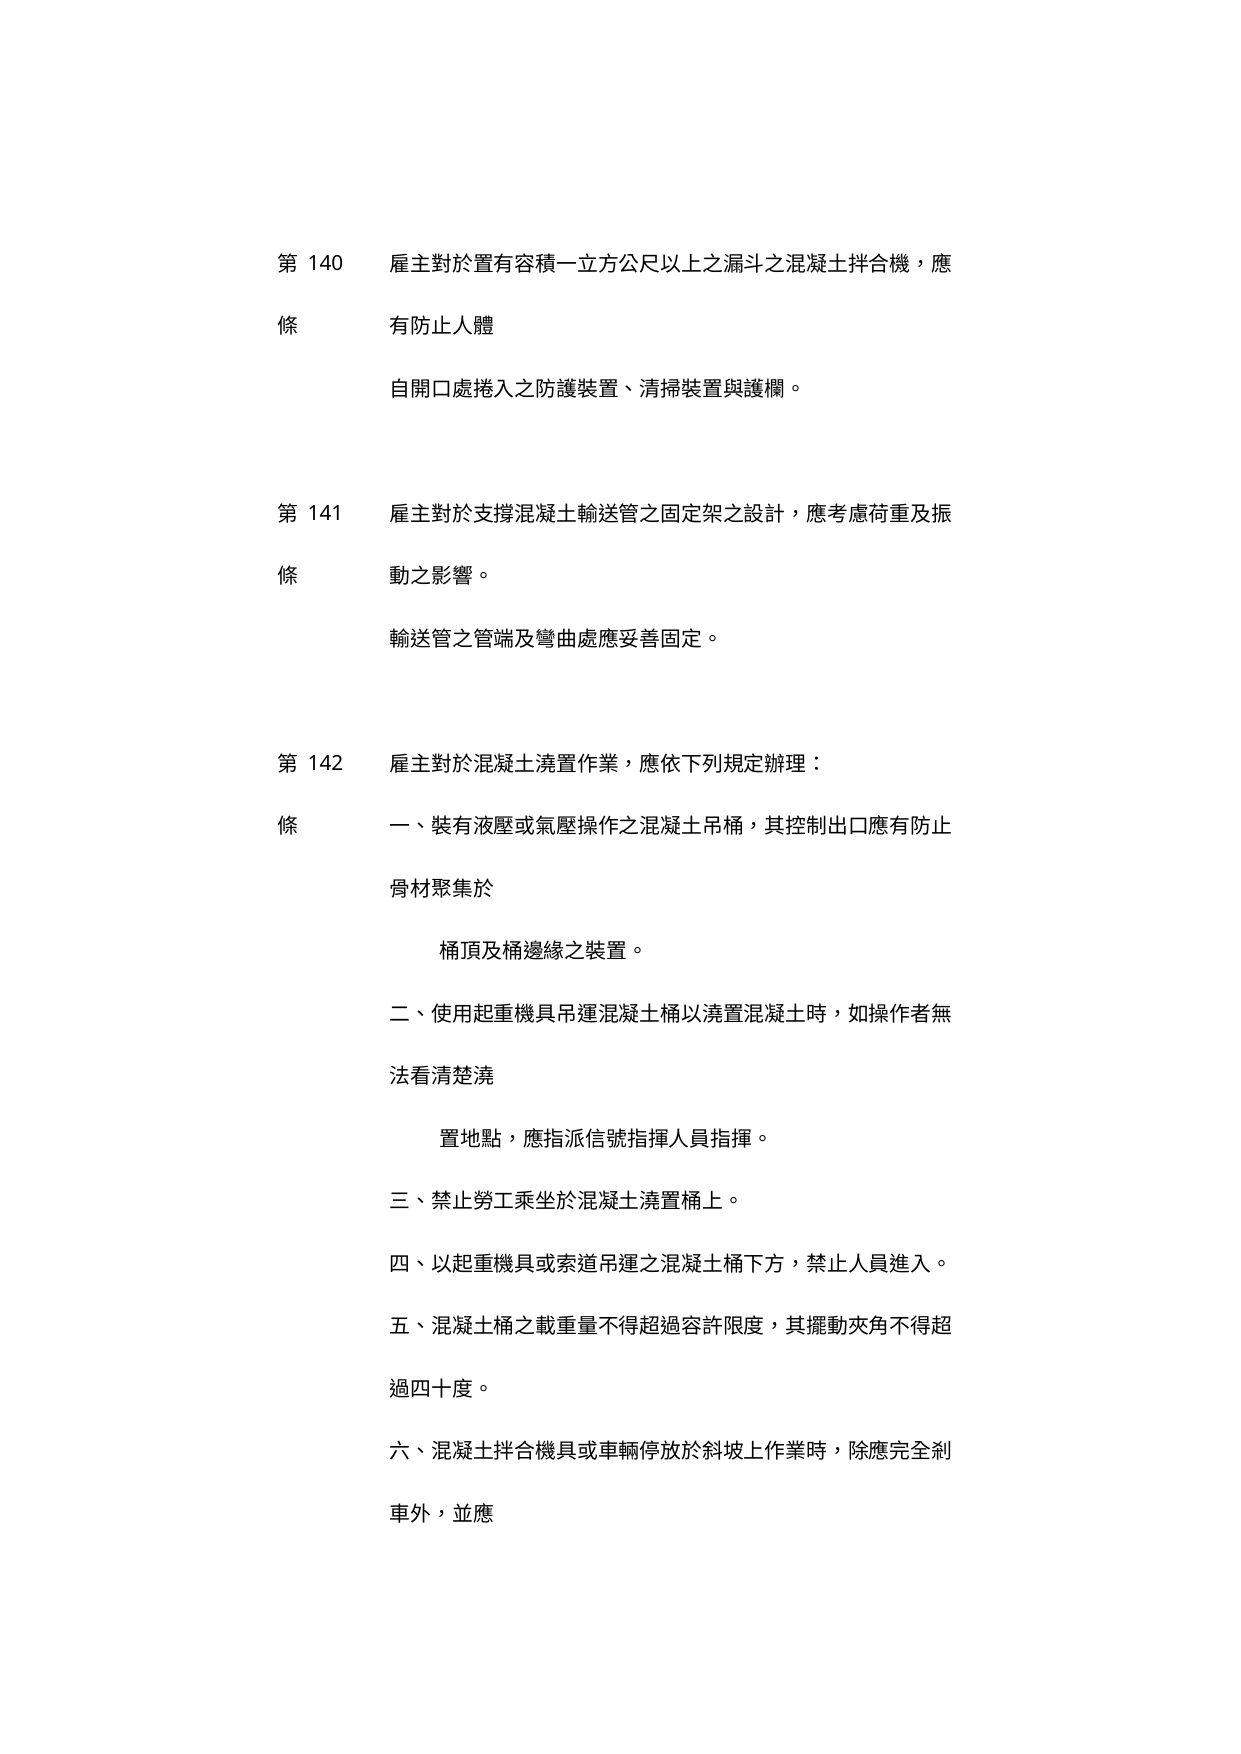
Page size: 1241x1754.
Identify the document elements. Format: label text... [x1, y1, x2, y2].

table_cell 第 140 條 [274, 158, 386, 411]
table_cell 雇主對於支撐混凝土輸送管之固定架之設計，應考慮荷重及振動之影響。 輸送管之管端及彎曲處應妥善固定。 [386, 411, 966, 661]
table_cell 雇主對於置有容積一立方公尺以上之漏斗之混凝土拌合機，應有防止人體 自開口處捲入之防護裝置、清掃裝置與護欄。 [386, 158, 966, 411]
table_cell 第 141 條 [274, 411, 386, 661]
table_cell 雇主對於混凝土澆置作業，應依下列規定辦理： 一、裝有液壓或氣壓操作之混凝土吊桶，其控制出口應有防止骨材聚集於 桶頂及桶邊緣之裝置。 二、使用起重機具吊運混凝土桶以澆置混凝土時，如操作者無法看清楚澆 置地點，應指派信號指揮人員指揮。 三、禁止勞工乘坐於混凝土澆置桶上。 四、以起重機具或索道吊運之混凝土桶下方，禁止人員進入。 五、混凝土桶之載重量不得超過容許限度，其擺動夾角不得超過四十度。 六、混凝土拌合機具或車輛停放於斜坡上作業時，除應完全剎車外，並應 [386, 661, 966, 1536]
table_cell 第 142 條 [274, 661, 386, 1536]
